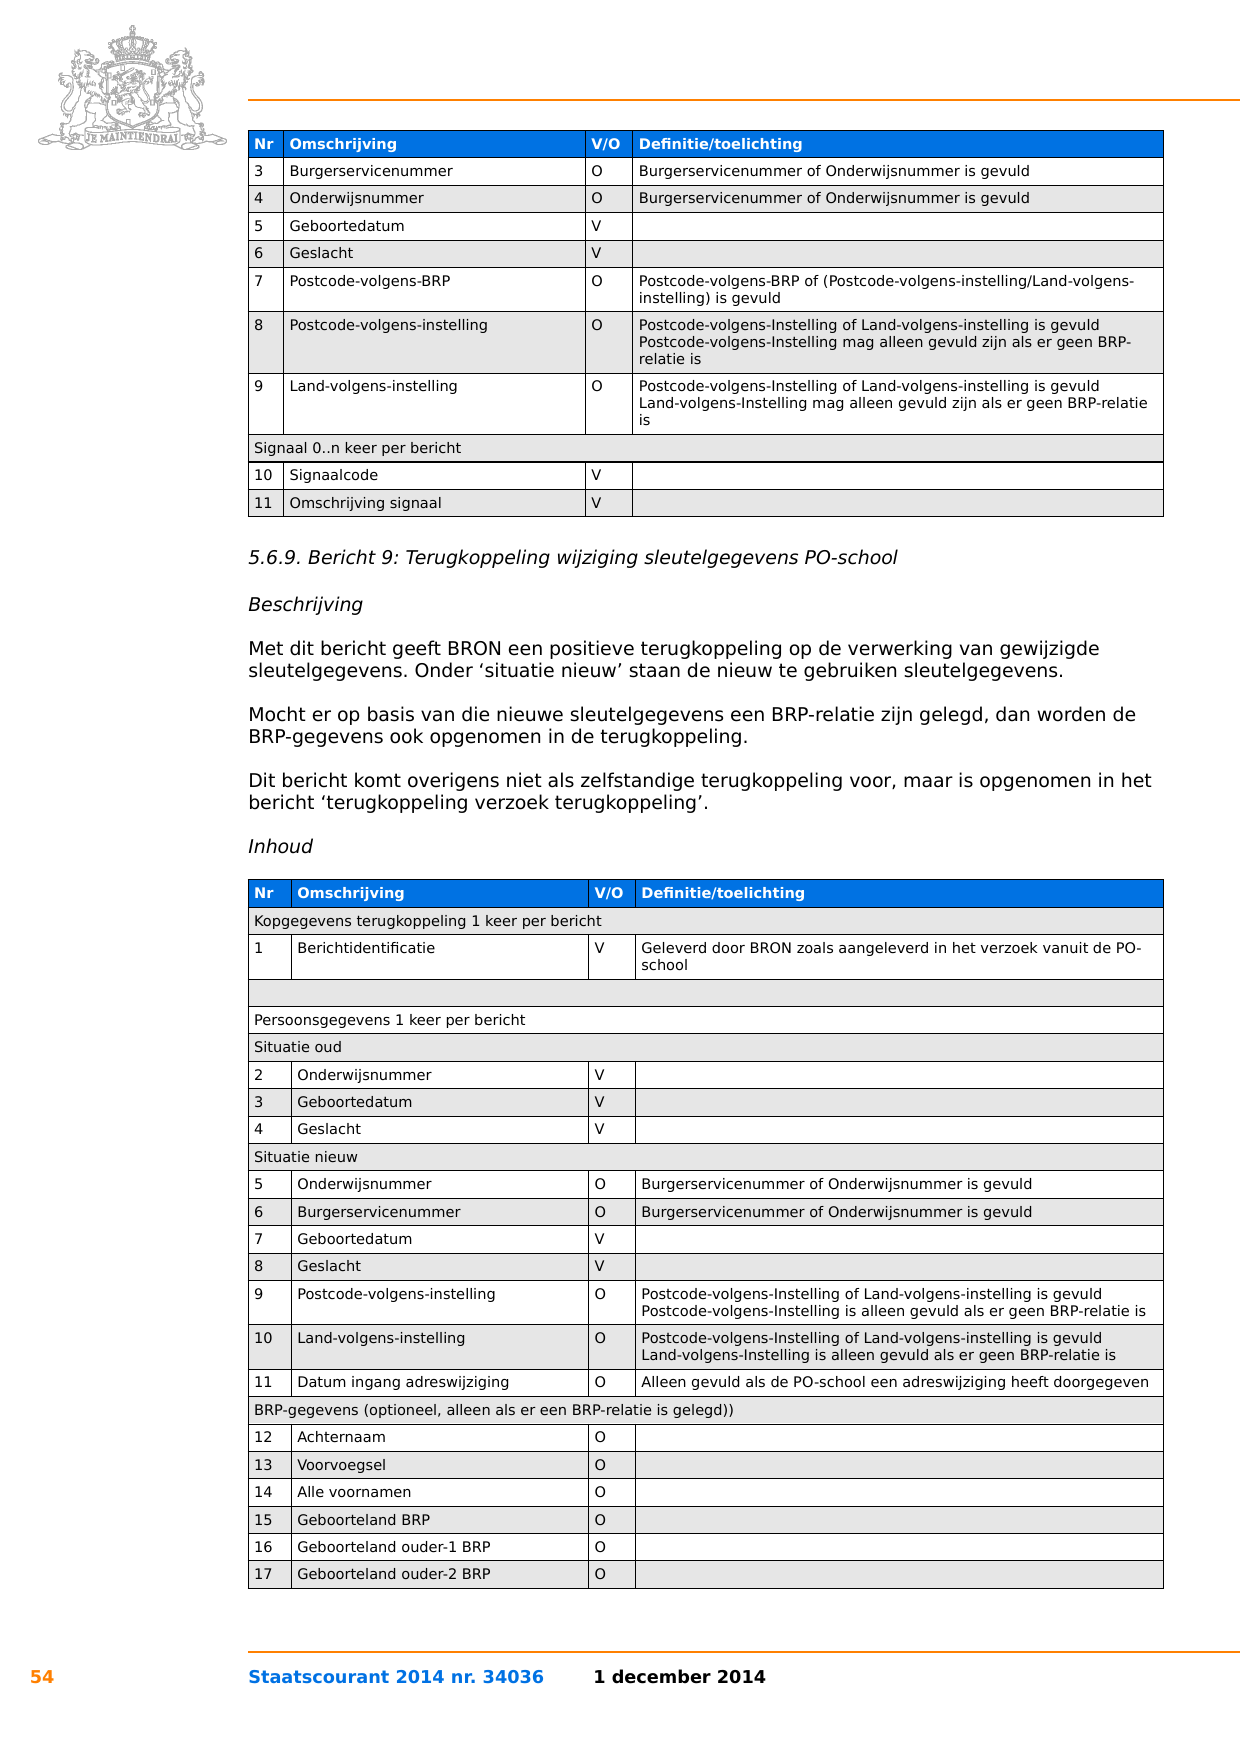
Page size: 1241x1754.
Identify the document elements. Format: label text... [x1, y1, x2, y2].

table_cell Burgerservicenummer of Onderwijsnummer is gevuld [633, 158, 1163, 185]
table_cell [633, 241, 1163, 267]
table_cell Alle voornamen [292, 1479, 588, 1506]
table_cell Kopgegevens terugkoppeling 1 keer per bericht [249, 908, 1163, 934]
table_cell 16 [249, 1534, 291, 1560]
table_cell V [589, 1117, 635, 1143]
table_cell V [589, 935, 635, 978]
table_cell Burgerservicenummer of Onderwijsnummer is gevuld [633, 186, 1163, 212]
table_cell Datum ingang adreswijziging [292, 1370, 588, 1396]
table_cell 5 [249, 213, 283, 239]
table_cell 13 [249, 1452, 291, 1478]
table_cell 9 [249, 374, 283, 434]
table_cell Burgerservicenummer [284, 158, 585, 185]
table_cell Omschrijving signaal [284, 490, 585, 516]
table_cell O [589, 1507, 635, 1533]
table_cell 3 [249, 1089, 291, 1116]
table_cell O [589, 1425, 635, 1451]
picture [38, 25, 227, 150]
table_cell 17 [249, 1561, 291, 1588]
table_cell O [589, 1561, 635, 1588]
table_cell O [586, 186, 632, 212]
table_cell Geboorteland BRP [292, 1507, 588, 1533]
table_cell [636, 1062, 1163, 1088]
table_cell 11 [249, 1370, 291, 1396]
table_cell 4 [249, 186, 283, 212]
table_cell [636, 1226, 1163, 1252]
table_cell Geboortedatum [292, 1089, 588, 1116]
text Mocht er op basis van die nieuwe sleutelgegevens een BRP-relatie zijn gelegd, dan worden de BRP-gegevens ook opgenomen in de terugkoppeling. [248, 704, 1163, 748]
text Dit bericht komt overigens niet als zelfstandige terugkoppeling voor, maar is opgenomen in het bericht ‘terugkoppeling verzoek terugkoppeling’. [248, 770, 1163, 814]
table_cell Geslacht [292, 1254, 588, 1280]
table_cell 6 [249, 1199, 291, 1225]
table_cell V [586, 213, 632, 239]
subtitle 5.6.9. Bericht 9: Terugkoppeling wijziging sleutelgegevens PO-school [248, 547, 1163, 569]
table_cell [636, 1425, 1163, 1451]
table_cell V [589, 1062, 635, 1088]
table_cell Onderwijsnummer [292, 1062, 588, 1088]
table_cell O [586, 268, 632, 311]
table_cell 9 [249, 1281, 291, 1324]
table_cell Alleen gevuld als de PO-school een adreswijziging heeft doorgegeven [636, 1370, 1163, 1396]
table_cell Postcode-volgens-instelling [292, 1281, 588, 1324]
table_cell Signaal 0..n keer per bericht [249, 435, 1163, 461]
table_cell Land-volgens-instelling [292, 1325, 588, 1369]
table_cell Land-volgens-instelling [284, 374, 585, 434]
table_cell Voorvoegsel [292, 1452, 588, 1478]
table_cell Persoonsgegevens 1 keer per bericht [249, 1007, 1163, 1033]
table_cell Geslacht [284, 241, 585, 267]
table_cell 5 [249, 1171, 291, 1198]
table_header V/O [586, 131, 632, 157]
table_cell 7 [249, 268, 283, 311]
table_cell O [586, 312, 632, 373]
table_cell Postcode-volgens-Instelling of Land-volgens-instelling is gevuld Land-volgens-Instelling is alleen gevuld als er geen BRP-relatie is [636, 1325, 1163, 1369]
table_cell 2 [249, 1062, 291, 1088]
table_cell Burgerservicenummer of Onderwijsnummer is gevuld [636, 1171, 1163, 1198]
table_cell Geboorteland ouder-2 BRP [292, 1561, 588, 1588]
table_cell 6 [249, 241, 283, 267]
table_cell O [586, 374, 632, 434]
table_header Definitie/toelichting [636, 880, 1163, 907]
table_cell BRP-gegevens (optioneel, alleen als er een BRP-relatie is gelegd)) [249, 1397, 1163, 1423]
table_header Nr [249, 131, 283, 157]
table_cell Situatie oud [249, 1034, 1163, 1061]
table_cell Signaalcode [284, 463, 585, 489]
table_cell 4 [249, 1117, 291, 1143]
table_cell V [589, 1226, 635, 1252]
table_cell 7 [249, 1226, 291, 1252]
table_cell [636, 1479, 1163, 1506]
table_cell 11 [249, 490, 283, 516]
table_cell Burgerservicenummer of Onderwijsnummer is gevuld [636, 1199, 1163, 1225]
table_cell [636, 1254, 1163, 1280]
table_cell Geleverd door BRON zoals aangeleverd in het verzoek vanuit de PO-school [636, 935, 1163, 978]
table_cell 8 [249, 1254, 291, 1280]
table_cell Onderwijsnummer [292, 1171, 588, 1198]
table_cell [249, 980, 1163, 1006]
table_cell [633, 213, 1163, 239]
table_cell Geboortedatum [284, 213, 585, 239]
table_cell 8 [249, 312, 283, 373]
table_cell O [589, 1479, 635, 1506]
table_cell V [589, 1254, 635, 1280]
table_cell V [586, 463, 632, 489]
table_cell Postcode-volgens-BRP [284, 268, 585, 311]
table_header V/O [589, 880, 635, 907]
table_cell [633, 490, 1163, 516]
table_cell O [589, 1171, 635, 1198]
table_cell Geboortedatum [292, 1226, 588, 1252]
table_cell Postcode-volgens-BRP of (Postcode-volgens-instelling/Land-volgens-instelling) is gevuld [633, 268, 1163, 311]
table_cell V [586, 490, 632, 516]
table_cell O [589, 1370, 635, 1396]
table_cell V [589, 1089, 635, 1116]
table_cell [636, 1089, 1163, 1116]
table_cell Geboorteland ouder-1 BRP [292, 1534, 588, 1560]
table_cell Burgerservicenummer [292, 1199, 588, 1225]
table_cell Berichtidentificatie [292, 935, 588, 978]
table_cell 10 [249, 1325, 291, 1369]
table_cell [636, 1507, 1163, 1533]
table_cell [633, 463, 1163, 489]
subtitle Inhoud [248, 836, 1163, 857]
table_cell [636, 1117, 1163, 1143]
table_header Nr [249, 880, 291, 907]
table_cell 1 [249, 935, 291, 978]
table_cell Onderwijsnummer [284, 186, 585, 212]
table_cell O [589, 1199, 635, 1225]
text Met dit bericht geeft BRON een positieve terugkoppeling op de verwerking van gewijzigde sleutelgegevens. Onder ‘situatie nieuw’ staan de nieuw te gebruiken sleutelgegevens. [248, 638, 1163, 682]
table_cell 10 [249, 463, 283, 489]
table_cell Situatie nieuw [249, 1144, 1163, 1170]
table_cell O [589, 1534, 635, 1560]
table_cell Postcode-volgens-instelling [284, 312, 585, 373]
table_header Definitie/toelichting [633, 131, 1163, 157]
table_cell Postcode-volgens-Instelling of Land-volgens-instelling is gevuld Land-volgens-Instelling mag alleen gevuld zijn als er geen BRP-relatie is [633, 374, 1163, 434]
table_cell 12 [249, 1425, 291, 1451]
table_cell V [586, 241, 632, 267]
table_cell Achternaam [292, 1425, 588, 1451]
table_cell 15 [249, 1507, 291, 1533]
table_cell O [586, 158, 632, 185]
table_cell O [589, 1452, 635, 1478]
table_cell [636, 1534, 1163, 1560]
subtitle Beschrijving [248, 594, 1163, 616]
table_cell O [589, 1325, 635, 1369]
table_cell Geslacht [292, 1117, 588, 1143]
table_cell O [589, 1281, 635, 1324]
table_header Omschrijving [284, 131, 585, 157]
table_cell 3 [249, 158, 283, 185]
table_header Omschrijving [292, 880, 588, 907]
table_cell 14 [249, 1479, 291, 1506]
table_cell Postcode-volgens-Instelling of Land-volgens-instelling is gevuld Postcode-volgens-Instelling mag alleen gevuld zijn als er geen BRP-relatie is [633, 312, 1163, 373]
table_cell [636, 1561, 1163, 1588]
table_cell [636, 1452, 1163, 1478]
table_cell Postcode-volgens-Instelling of Land-volgens-instelling is gevuld Postcode-volgens-Instelling is alleen gevuld als er geen BRP-relatie is [636, 1281, 1163, 1324]
